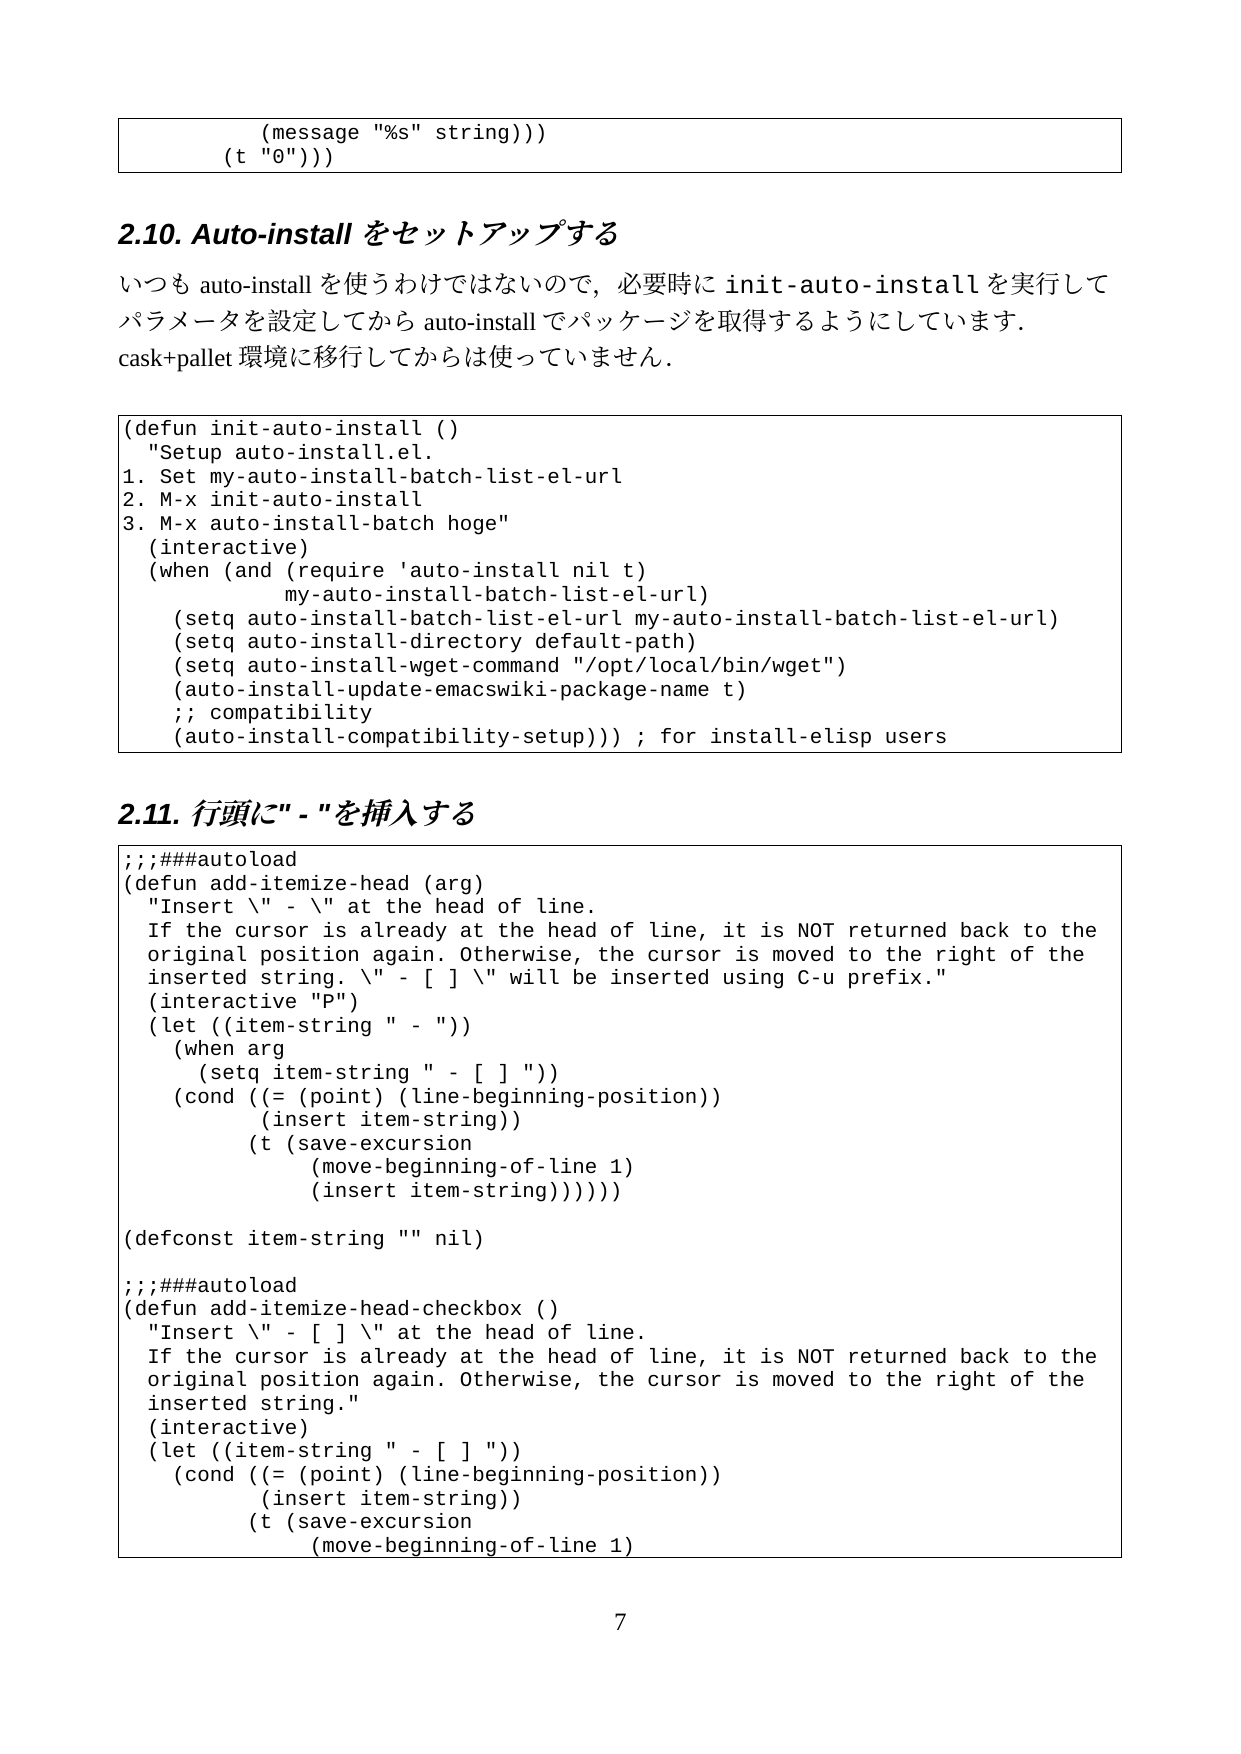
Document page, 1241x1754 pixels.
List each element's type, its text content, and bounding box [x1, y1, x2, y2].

text "Setup auto-install.el. [119, 438, 1121, 462]
text (setq auto-install-batch-list-el-url my-auto-install-batch-list-el-url) [119, 604, 1121, 627]
text (move-beginning-of-line 1) [119, 1153, 1121, 1176]
text inserted string." [119, 1389, 1121, 1413]
text my-auto-install-batch-list-el-url) [119, 580, 1121, 604]
text (let ((item-string " - [ ] ")) [119, 1436, 1121, 1460]
text "Insert \" - \" at the head of line. [119, 892, 1121, 916]
text (cond ((= (point) (line-beginning-position)) [119, 1082, 1121, 1105]
text (setq auto-install-wget-command "/opt/local/bin/wget") [119, 651, 1121, 674]
text (interactive) [119, 1413, 1121, 1436]
text ;; compatibility [119, 698, 1121, 722]
text いつも auto-install を使うわけではないので，必要時に init-auto-install を実行してパラメータを設定してから auto-install でパッケージを取得するようにしています．cask+pallet 環境に移行してからは使っていません． [118, 265, 1122, 402]
text If the cursor is already at the head of line, it is NOT returned back to the [119, 916, 1121, 940]
text (auto-install-compatibility-setup))) ; for install-elisp users [119, 722, 1121, 752]
text (insert item-string)) [119, 1105, 1121, 1129]
text (interactive "P") [119, 987, 1121, 1011]
text (message "%s" string))) [119, 119, 1121, 142]
text (defun add-itemize-head (arg) [119, 869, 1121, 892]
text ;;;###autoload [119, 1271, 1121, 1294]
subtitle 行頭に" - "を挿入する [118, 791, 1122, 833]
text (t (save-excursion [119, 1507, 1121, 1531]
text (let ((item-string " - ")) [119, 1011, 1121, 1034]
text (interactive) [119, 533, 1121, 556]
text inserted string. \" - [ ] \" will be inserted using C-u prefix." [119, 963, 1121, 987]
text If the cursor is already at the head of line, it is NOT returned back to the [119, 1342, 1121, 1365]
text (move-beginning-of-line 1) [119, 1531, 1121, 1557]
text (defun init-auto-install () [119, 416, 1121, 438]
text (cond ((= (point) (line-beginning-position)) [119, 1460, 1121, 1484]
text 2. M-x init-auto-install [119, 485, 1121, 509]
text (setq item-string " - [ ] ")) [119, 1058, 1121, 1082]
text (auto-install-update-emacswiki-package-name t) [119, 674, 1121, 698]
text 3. M-x auto-install-batch hoge" [119, 509, 1121, 533]
text (defun add-itemize-head-checkbox () [119, 1294, 1121, 1318]
text (insert item-string)))))) [119, 1176, 1121, 1200]
text (insert item-string)) [119, 1484, 1121, 1507]
text (when (and (require 'auto-install nil t) [119, 556, 1121, 580]
text (when arg [119, 1034, 1121, 1058]
text ;;;###autoload [119, 846, 1121, 869]
text "Insert \" - [ ] \" at the head of line. [119, 1318, 1121, 1342]
text (t (save-excursion [119, 1129, 1121, 1153]
text (setq auto-install-directory default-path) [119, 627, 1121, 651]
text original position again. Otherwise, the cursor is moved to the right of the [119, 940, 1121, 963]
text original position again. Otherwise, the cursor is moved to the right of the [119, 1365, 1121, 1389]
text (defconst item-string "" nil) [119, 1223, 1121, 1247]
subtitle Auto-install をセットアップする [118, 211, 1122, 253]
text (t "0"))) [119, 142, 1121, 172]
text 1. Set my-auto-install-batch-list-el-url [119, 462, 1121, 485]
